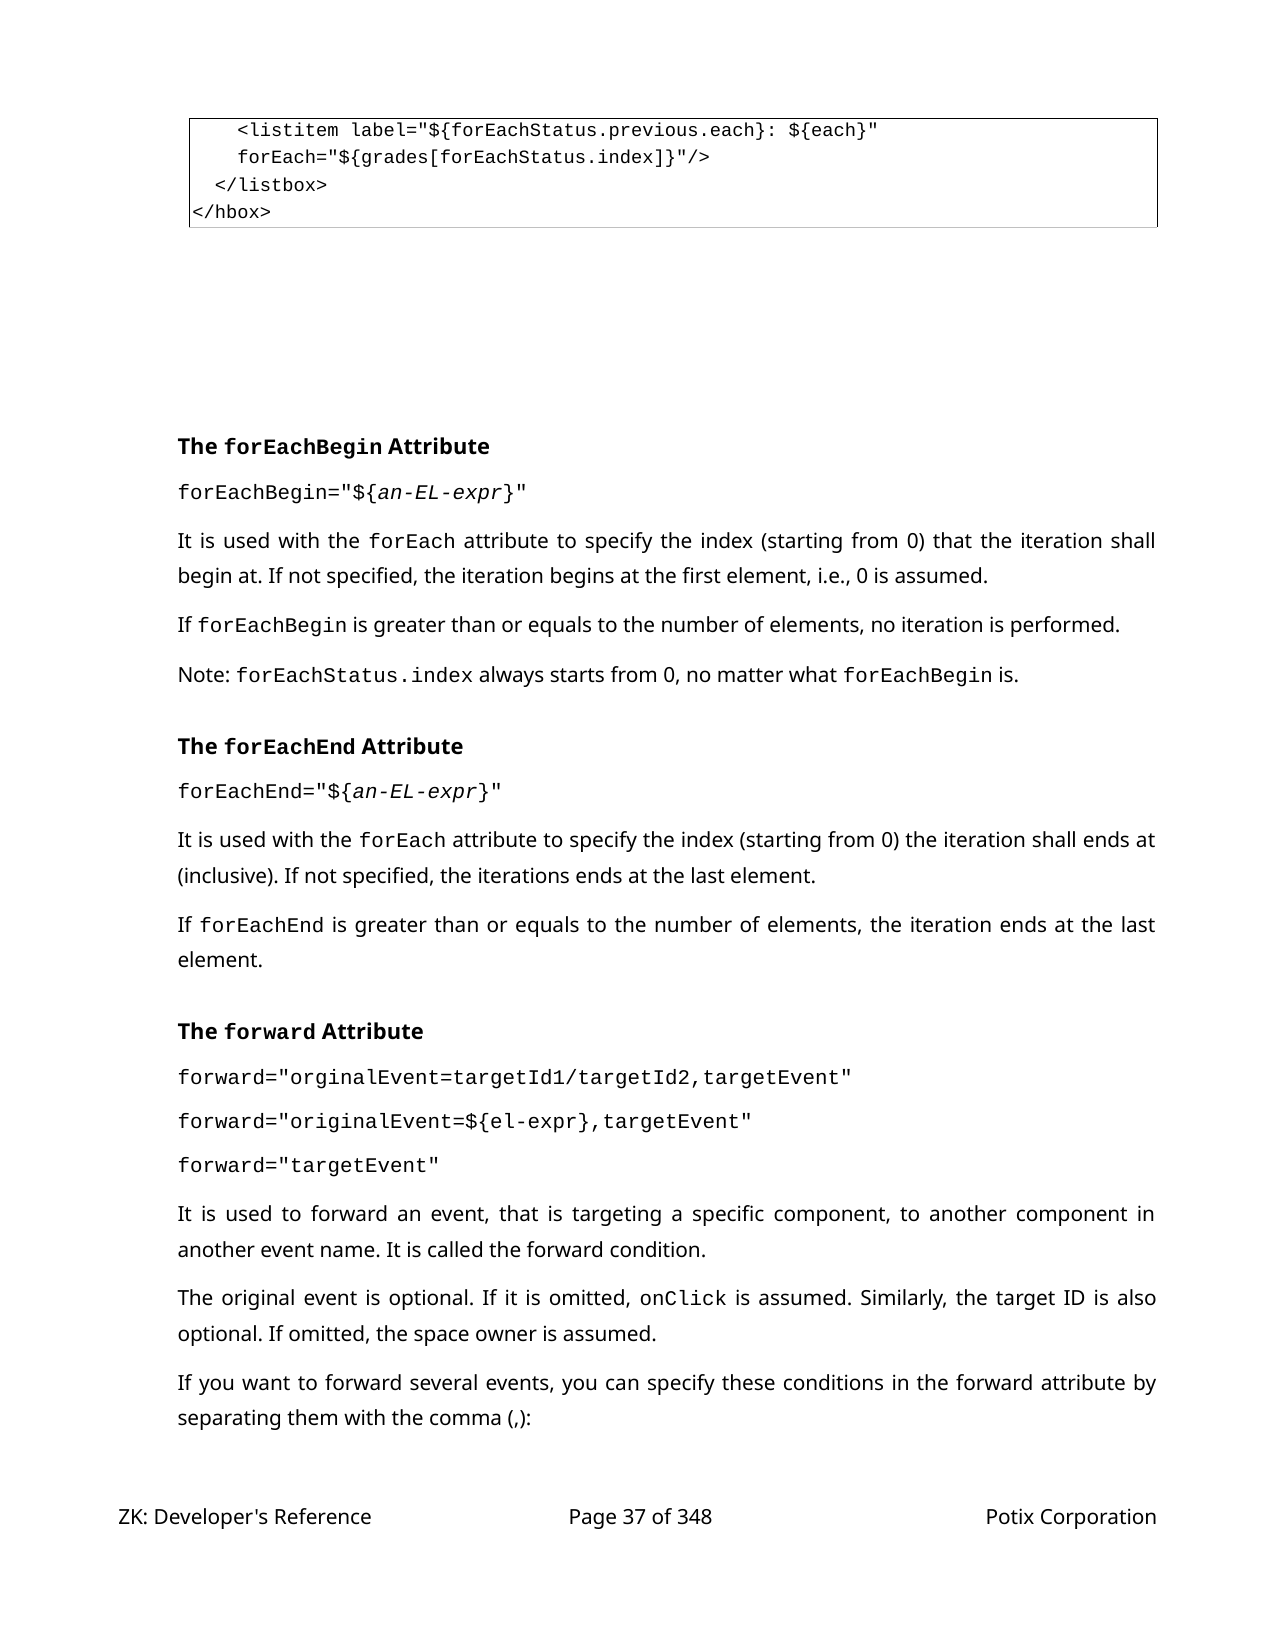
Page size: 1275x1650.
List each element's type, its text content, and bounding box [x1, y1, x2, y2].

text If you want to forward several events, you can specify these conditions in the forward attribute by separating them with the comma (,): [177, 1368, 1157, 1431]
text If forEachEnd is greater than or equals to the number of elements, the iteration ends at the last element. [177, 910, 1157, 974]
text forward="orginalEvent=targetId1/targetId2,targetEvent" [177, 1067, 1157, 1091]
text </listbox> [190, 172, 1157, 197]
text forEachEnd="${an-EL-expr}" [177, 781, 1157, 805]
text forward="originalEvent=${el-expr},targetEvent" [177, 1111, 1157, 1135]
text <listitem label="${forEachStatus.previous.each}: ${each}" [190, 119, 1157, 142]
text It is used to forward an event, that is targeting a specific component, to another component in another event name. It is called the forward condition. [177, 1199, 1157, 1263]
text forEach="${grades[forEachStatus.index]}"/> [190, 145, 1157, 169]
text It is used with the forEach attribute to specify the index (starting from 0) the iteration shall ends at (inclusive). If not specified, the iterations ends at the last element. [177, 826, 1157, 889]
text forEachBegin="${an-EL-expr}" [177, 482, 1157, 506]
text </hbox> [190, 200, 1157, 227]
subtitle The forEachBegin Attribute [177, 431, 1157, 461]
text forward="targetEvent" [177, 1155, 1157, 1179]
subtitle The forEachEnd Attribute [177, 731, 1157, 761]
text Note: forEachStatus.index always starts from 0, no matter what forEachBegin is. [177, 660, 1157, 688]
text It is used with the forEach attribute to specify the index (starting from 0) that the iteration shall begin at. If not specified, the iteration begins at the first element, i.e., 0 is assumed. [177, 526, 1157, 590]
subtitle The forward Attribute [177, 1016, 1157, 1046]
text The original event is optional. If it is omitted, onClick is assumed. Similarly, the target ID is also optional. If omitted, the space owner is assumed. [177, 1283, 1157, 1347]
text If forEachBegin is greater than or equals to the number of elements, no iteration is performed. [177, 611, 1157, 639]
